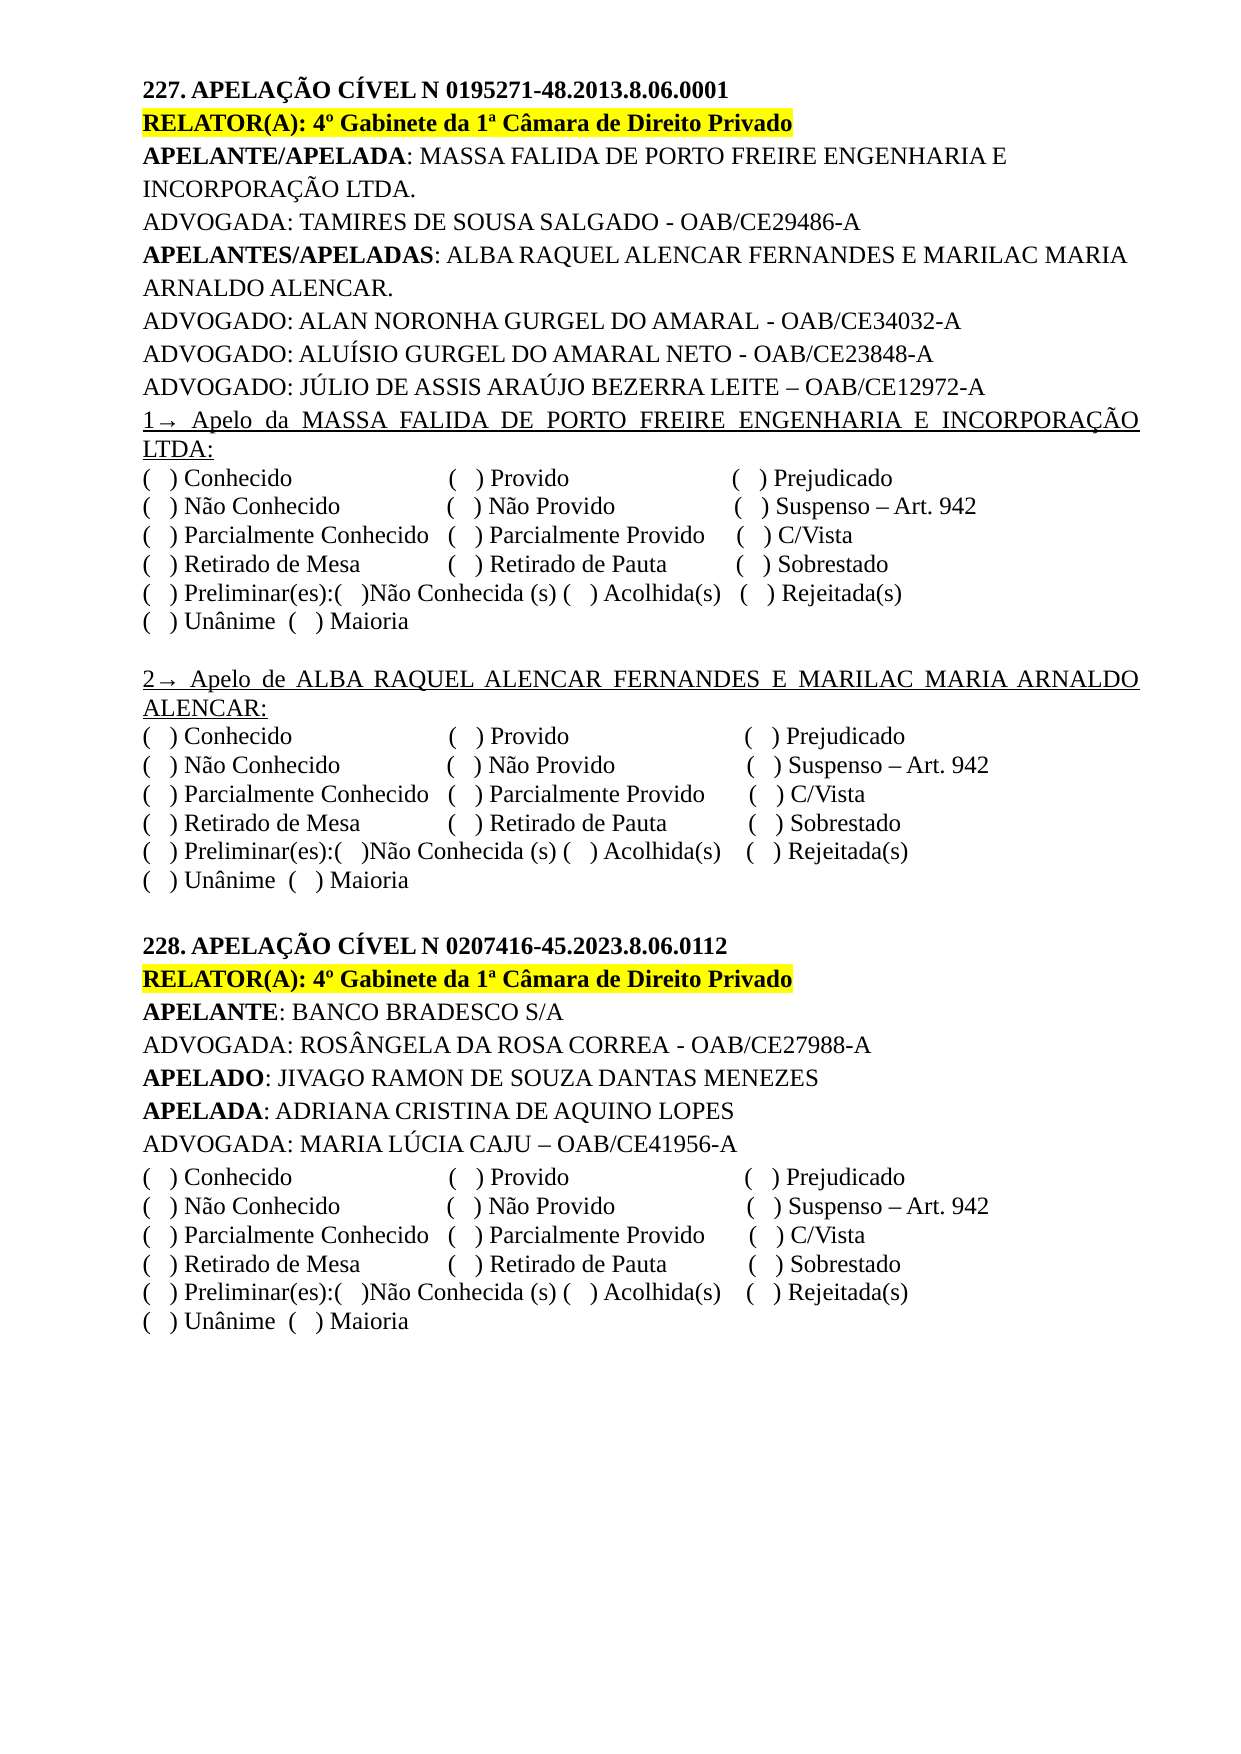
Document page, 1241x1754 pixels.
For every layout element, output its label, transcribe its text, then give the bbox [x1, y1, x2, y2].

text APELANTES/APELADAS: ALBA RAQUEL ALENCAR FERNANDES E MARILAC MARIA ARNALDO ALENCAR. ADVOGADO: ALAN NORONHA GURGEL DO AMARAL - OAB/CE34032-A ADVOGADO: ALUÍSIO GURGEL DO AMARAL NETO - OAB/CE23848-A ADVOGADO: JÚLIO DE ASSIS ARAÚJO BEZERRA LEITE – OAB/CE12972-A [142, 240, 1141, 401]
text ( ) Preliminar(es):( )Não Conhecida (s) ( ) Acolhida(s) ( ) Rejeitada(s) [142, 1277, 1158, 1306]
text ( ) Unânime ( ) Maioria [142, 1306, 1141, 1401]
text 1→ Apelo da MASSA FALIDA DE PORTO FREIRE ENGENHARIA E INCORPORAÇÃO LTDA: [142, 405, 1141, 463]
text ( ) Conhecido ( ) Provido ( ) Prejudicado [142, 463, 1141, 491]
text ( ) Unânime ( ) Maioria [142, 606, 1158, 635]
text ( ) Unânime ( ) Maioria 228. APELAÇÃO CÍVEL N 0207416-45.2023.8.06.0112 RELATOR(A): 4º Gabinete da 1ª Câmara de Direito Privado APELANTE: BANCO BRADESCO S/A ADVOGADA: ROSÂNGELA DA ROSA CORREA - OAB/CE27988-A APELADO: JIVAGO RAMON DE SOUZA DANTAS MENEZES APELADA: ADRIANA CRISTINA DE AQUINO LOPES ADVOGADA: MARIA LÚCIA CAJU – OAB/CE41956-A [142, 865, 1141, 1158]
text 2→ Apelo de ALBA RAQUEL ALENCAR FERNANDES E MARILAC MARIA ARNALDO ALENCAR: [142, 664, 1141, 721]
text ( ) Parcialmente Conhecido ( ) Parcialmente Provido ( ) C/Vista [142, 1220, 1158, 1249]
text ( ) Parcialmente Conhecido ( ) Parcialmente Provido ( ) C/Vista [142, 520, 1158, 549]
text ( ) Não Conhecido ( ) Não Provido ( ) Suspenso – Art. 942 [142, 750, 1158, 779]
text 227. APELAÇÃO CÍVEL N 0195271-48.2013.8.06.0001 RELATOR(A): 4º Gabinete da 1ª Câmara de Direito Privado APELANTE/APELADA: MASSA FALIDA DE PORTO FREIRE ENGENHARIA E INCORPORAÇÃO LTDA. ADVOGADA: TAMIRES DE SOUSA SALGADO - OAB/CE29486-A [142, 75, 1141, 236]
text ( ) Conhecido ( ) Provido ( ) Prejudicado [142, 1162, 1141, 1191]
text ( ) Preliminar(es):( )Não Conhecida (s) ( ) Acolhida(s) ( ) Rejeitada(s) [142, 836, 1158, 865]
text ( ) Não Conhecido ( ) Não Provido ( ) Suspenso – Art. 942 [142, 1191, 1158, 1220]
text ( ) Retirado de Mesa ( ) Retirado de Pauta ( ) Sobrestado [142, 1249, 1158, 1277]
text ( ) Parcialmente Conhecido ( ) Parcialmente Provido ( ) C/Vista [142, 779, 1158, 808]
text ( ) Conhecido ( ) Provido ( ) Prejudicado [142, 721, 1141, 750]
text ( ) Retirado de Mesa ( ) Retirado de Pauta ( ) Sobrestado [142, 549, 1158, 578]
text ( ) Preliminar(es):( )Não Conhecida (s) ( ) Acolhida(s) ( ) Rejeitada(s) [142, 578, 1158, 606]
text ( ) Retirado de Mesa ( ) Retirado de Pauta ( ) Sobrestado [142, 808, 1158, 836]
text ( ) Não Conhecido ( ) Não Provido ( ) Suspenso – Art. 942 [142, 491, 1158, 520]
